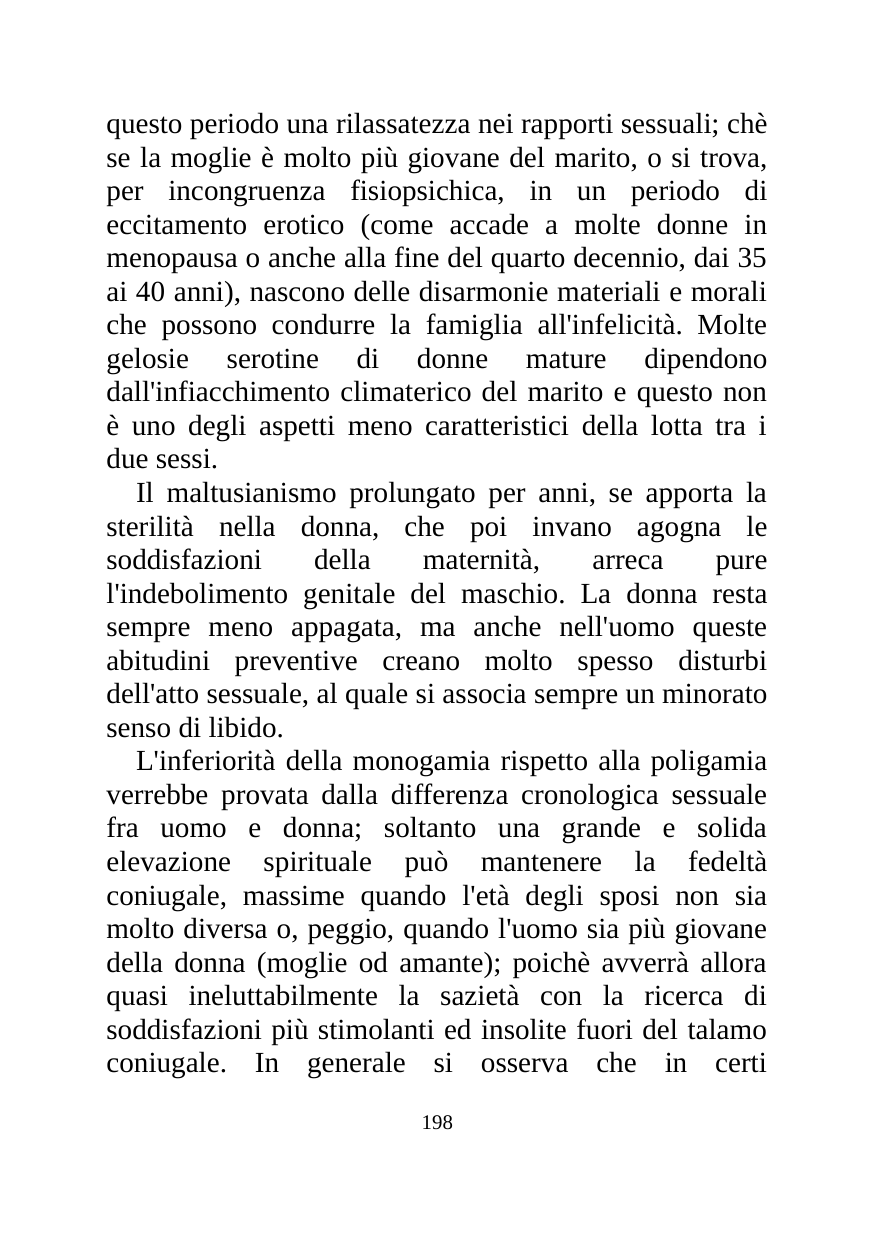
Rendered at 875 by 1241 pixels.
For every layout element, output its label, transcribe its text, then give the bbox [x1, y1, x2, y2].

text Il maltusianismo prolungato per anni, se apporta la sterilità nella donna, che poi invano agogna le soddisfazioni della maternità, arreca pure l'indebolimento genitale del maschio. La donna resta sempre meno appagata, ma anche nell'uomo queste abitudini preventive creano molto spesso disturbi dell'atto sessuale, al quale si associa sempre un minorato senso di libido. [106, 475, 768, 743]
text L'inferiorità della monogamia rispetto alla poligamia verrebbe provata dalla differenza cronologica sessuale fra uomo e donna; soltanto una grande e solida elevazione spirituale può mantenere la fedeltà coniugale, massime quando l'età degli sposi non sia molto diversa o, peggio, quando l'uomo sia più giovane della donna (moglie od amante); poichè avverrà allora quasi ineluttabilmente la sazietà con la ricerca di soddisfazioni più stimolanti ed insolite fuori del talamo coniugale. In generale si osserva che in certi [106, 743, 768, 1079]
text questo periodo una rilassatezza nei rapporti sessuali; chè se la moglie è molto più giovane del marito, o si trova, per incongruenza fisiopsichica, in un periodo di eccitamento erotico (come accade a molte donne in menopausa o anche alla fine del quarto decennio, dai 35 ai 40 anni), nascono delle disarmonie materiali e morali che possono condurre la famiglia all'infelicità. Molte gelosie serotine di donne mature dipendono dall'infiacchimento climaterico del marito e questo non è uno degli aspetti meno caratteristici della lotta tra i due sessi. [106, 106, 768, 475]
